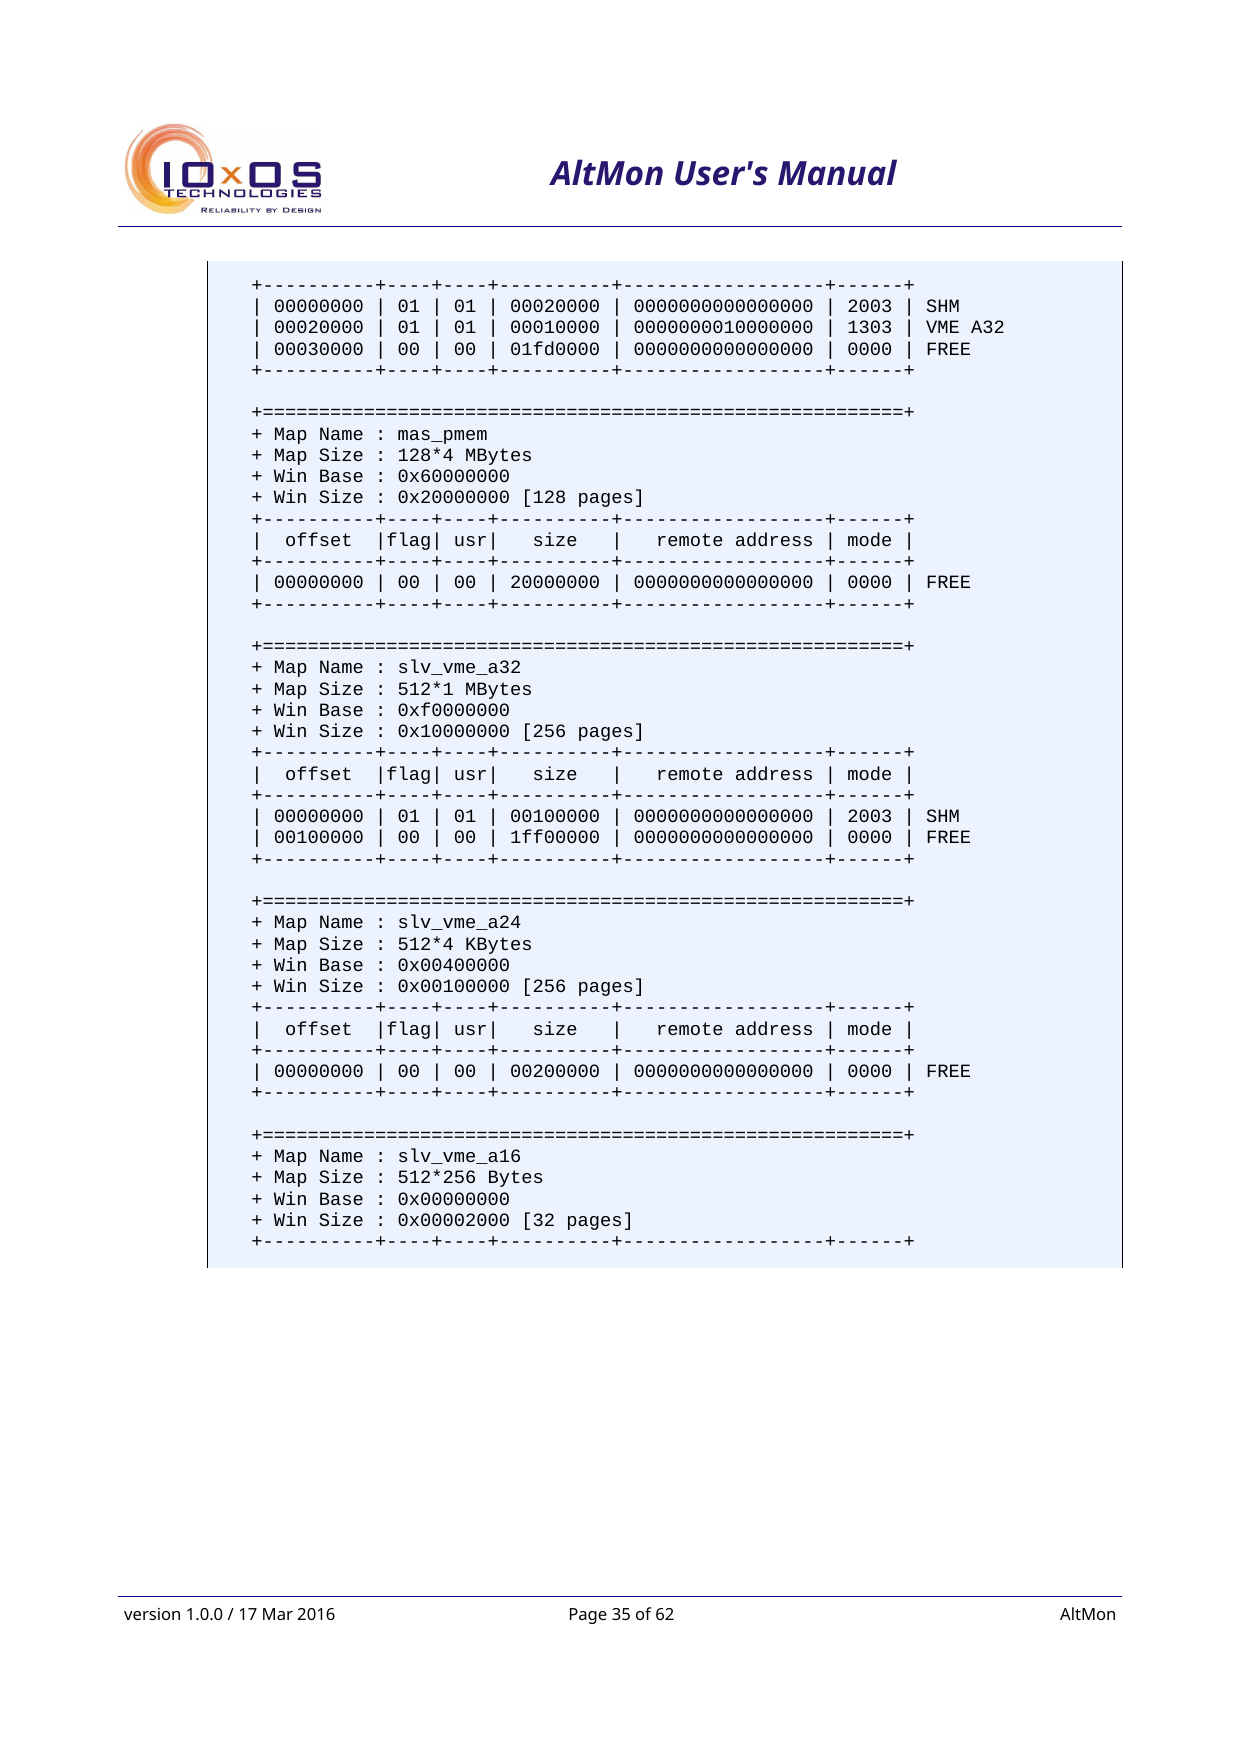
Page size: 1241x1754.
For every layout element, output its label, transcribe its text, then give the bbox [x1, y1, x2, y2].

text + Map Size : 512*4 KBytes [208, 934, 1122, 956]
text + Win Size : 0x00100000 [256 pages] [208, 977, 1122, 998]
text +=========================================================+ [208, 403, 1122, 424]
text +----------+----+----+----------+------------------+------+ [208, 849, 1122, 871]
text +----------+----+----+----------+------------------+------+ [208, 1232, 1122, 1268]
text +----------+----+----+----------+------------------+------+ [208, 361, 1122, 382]
text | 00000000 | 01 | 01 | 00100000 | 0000000000000000 | 2003 | SHM [208, 807, 1122, 828]
text +=========================================================+ [208, 637, 1122, 658]
text | 00000000 | 01 | 01 | 00020000 | 0000000000000000 | 2003 | SHM [208, 297, 1122, 318]
text | 00000000 | 00 | 00 | 20000000 | 0000000000000000 | 0000 | FREE [208, 573, 1122, 594]
text + Map Name : slv_vme_a32 [208, 658, 1122, 679]
text + Map Name : slv_vme_a16 [208, 1147, 1122, 1168]
text | 00000000 | 00 | 00 | 00200000 | 0000000000000000 | 0000 | FREE [208, 1062, 1122, 1083]
picture [123, 123, 323, 217]
text +----------+----+----+----------+------------------+------+ [208, 509, 1122, 531]
text | offset |flag| usr| size | remote address | mode | [208, 764, 1122, 786]
text +----------+----+----+----------+------------------+------+ [208, 552, 1122, 573]
text | offset |flag| usr| size | remote address | mode | [208, 531, 1122, 552]
text + Win Size : 0x20000000 [128 pages] [208, 488, 1122, 509]
text +=========================================================+ [208, 892, 1122, 913]
text | 00020000 | 01 | 01 | 00010000 | 0000000010000000 | 1303 | VME A32 [208, 318, 1122, 339]
text +----------+----+----+----------+------------------+------+ [208, 1041, 1122, 1062]
text + Win Size : 0x10000000 [256 pages] [208, 722, 1122, 743]
text +----------+----+----+----------+------------------+------+ [208, 261, 1122, 297]
text +----------+----+----+----------+------------------+------+ [208, 786, 1122, 807]
text + Map Name : mas_pmem [208, 424, 1122, 446]
text + Map Size : 512*256 Bytes [208, 1168, 1122, 1189]
text + Map Size : 512*1 MBytes [208, 679, 1122, 701]
text +----------+----+----+----------+------------------+------+ [208, 594, 1122, 616]
text + Win Base : 0xf0000000 [208, 701, 1122, 722]
text + Map Size : 128*4 MBytes [208, 446, 1122, 467]
text + Win Size : 0x00002000 [32 pages] [208, 1211, 1122, 1232]
text + Win Base : 0x60000000 [208, 467, 1122, 488]
text | offset |flag| usr| size | remote address | mode | [208, 1019, 1122, 1041]
text + Map Name : slv_vme_a24 [208, 913, 1122, 934]
text + Win Base : 0x00000000 [208, 1189, 1122, 1211]
text | 00100000 | 00 | 00 | 1ff00000 | 0000000000000000 | 0000 | FREE [208, 828, 1122, 849]
text +----------+----+----+----------+------------------+------+ [208, 998, 1122, 1019]
text | 00030000 | 00 | 00 | 01fd0000 | 0000000000000000 | 0000 | FREE [208, 339, 1122, 361]
text +----------+----+----+----------+------------------+------+ [208, 743, 1122, 764]
text +=========================================================+ [208, 1126, 1122, 1147]
text +----------+----+----+----------+------------------+------+ [208, 1083, 1122, 1104]
text + Win Base : 0x00400000 [208, 956, 1122, 977]
